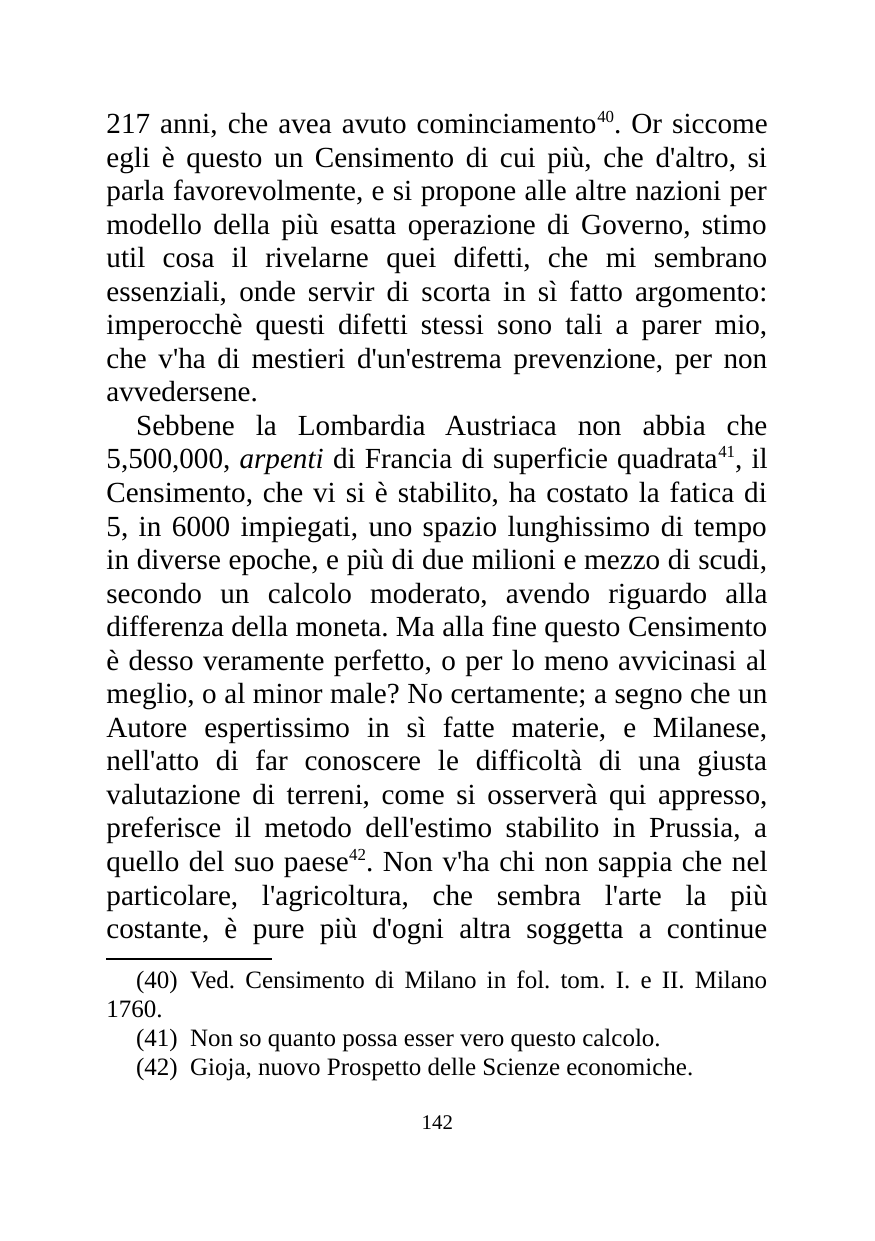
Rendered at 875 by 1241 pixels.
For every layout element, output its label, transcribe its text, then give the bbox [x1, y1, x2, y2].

text Gioja, nuovo Prospetto delle Scienze economiche. [106, 1052, 768, 1080]
text Non so quanto possa esser vero questo calcolo. [106, 1023, 768, 1052]
text 217 anni, che avea avuto cominciamento. Or siccome egli è questo un Censimento di cui più, che d'altro, si parla favorevolmente, e si propone alle altre nazioni per modello della più esatta operazione di Governo, stimo util cosa il rivelarne quei difetti, che mi sembrano essenziali, onde servir di scorta in sì fatto argomento: imperocchè questi difetti stessi sono tali a parer mio, che v'ha di mestieri d'un'estrema prevenzione, per non avvedersene. [106, 106, 768, 408]
text Ved. Censimento di Milano in fol. tom. I. e II. Milano 1760. [106, 965, 768, 1023]
text Sebbene la Lombardia Austriaca non abbia che 5,500,000, arpenti di Francia di superficie quadrata, il Censimento, che vi si è stabilito, ha costato la fatica di 5, in 6000 impiegati, uno spazio lunghissimo di tempo in diverse epoche, e più di due milioni e mezzo di scudi, secondo un calcolo moderato, avendo riguardo alla differenza della moneta. Ma alla fine questo Censimento è desso veramente perfetto, o per lo meno avvicinasi al meglio, o al minor male? No certamente; a segno che un Autore espertissimo in sì fatte materie, e Milanese, nell'atto di far conoscere le difficoltà di una giusta valutazione di terreni, come si osserverà qui appresso, preferisce il metodo dell'estimo stabilito in Prussia, a quello del suo paese. Non v'ha chi non sappia che nel particolare, l'agricoltura, che sembra l'arte la più costante, è pure più d'ogni altra soggetta a continue [106, 408, 768, 945]
